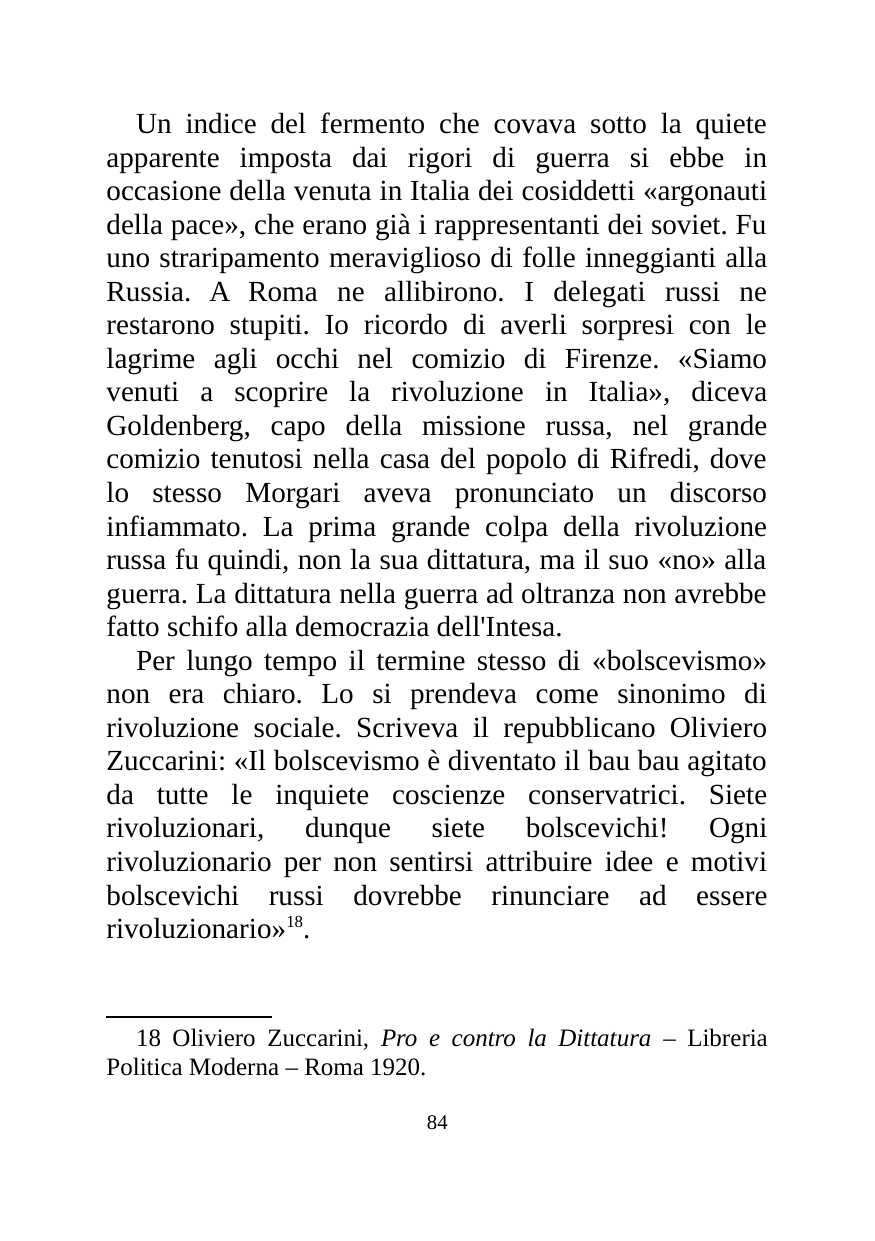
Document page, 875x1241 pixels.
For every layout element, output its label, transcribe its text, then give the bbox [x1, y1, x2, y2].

text Un indice del fermento che covava sotto la quiete apparente imposta dai rigori di guerra si ebbe in occasione della venuta in Italia dei cosiddetti «argonauti della pace», che erano già i rappresentanti dei soviet. Fu uno straripamento meraviglioso di folle inneggianti alla Russia. A Roma ne allibirono. I delegati russi ne restarono stupiti. Io ricordo di averli sorpresi con le lagrime agli occhi nel comizio di Firenze. «Siamo venuti a scoprire la rivoluzione in Italia», diceva Goldenberg, capo della missione russa, nel grande comizio tenutosi nella casa del popolo di Rifredi, dove lo stesso Morgari aveva pronunciato un discorso infiammato. La prima grande colpa della rivoluzione russa fu quindi, non la sua dittatura, ma il suo «no» alla guerra. La dittatura nella guerra ad oltranza non avrebbe fatto schifo alla democrazia dell'Intesa. [106, 106, 768, 643]
text Oliviero Zuccarini, Pro e contro la Dittatura – Libreria Politica Moderna – Roma 1920. [106, 1023, 768, 1080]
text Per lungo tempo il termine stesso di «bolscevismo» non era chiaro. Lo si prendeva come sinonimo di rivoluzione sociale. Scriveva il repubblicano Oliviero Zuccarini: «Il bolscevismo è diventato il bau bau agitato da tutte le inquiete coscienze conservatrici. Siete rivoluzionari, dunque siete bolscevichi! Ogni rivoluzionario per non sentirsi attribuire idee e motivi bolscevichi russi dovrebbe rinunciare ad essere rivoluzionario». [106, 643, 768, 945]
